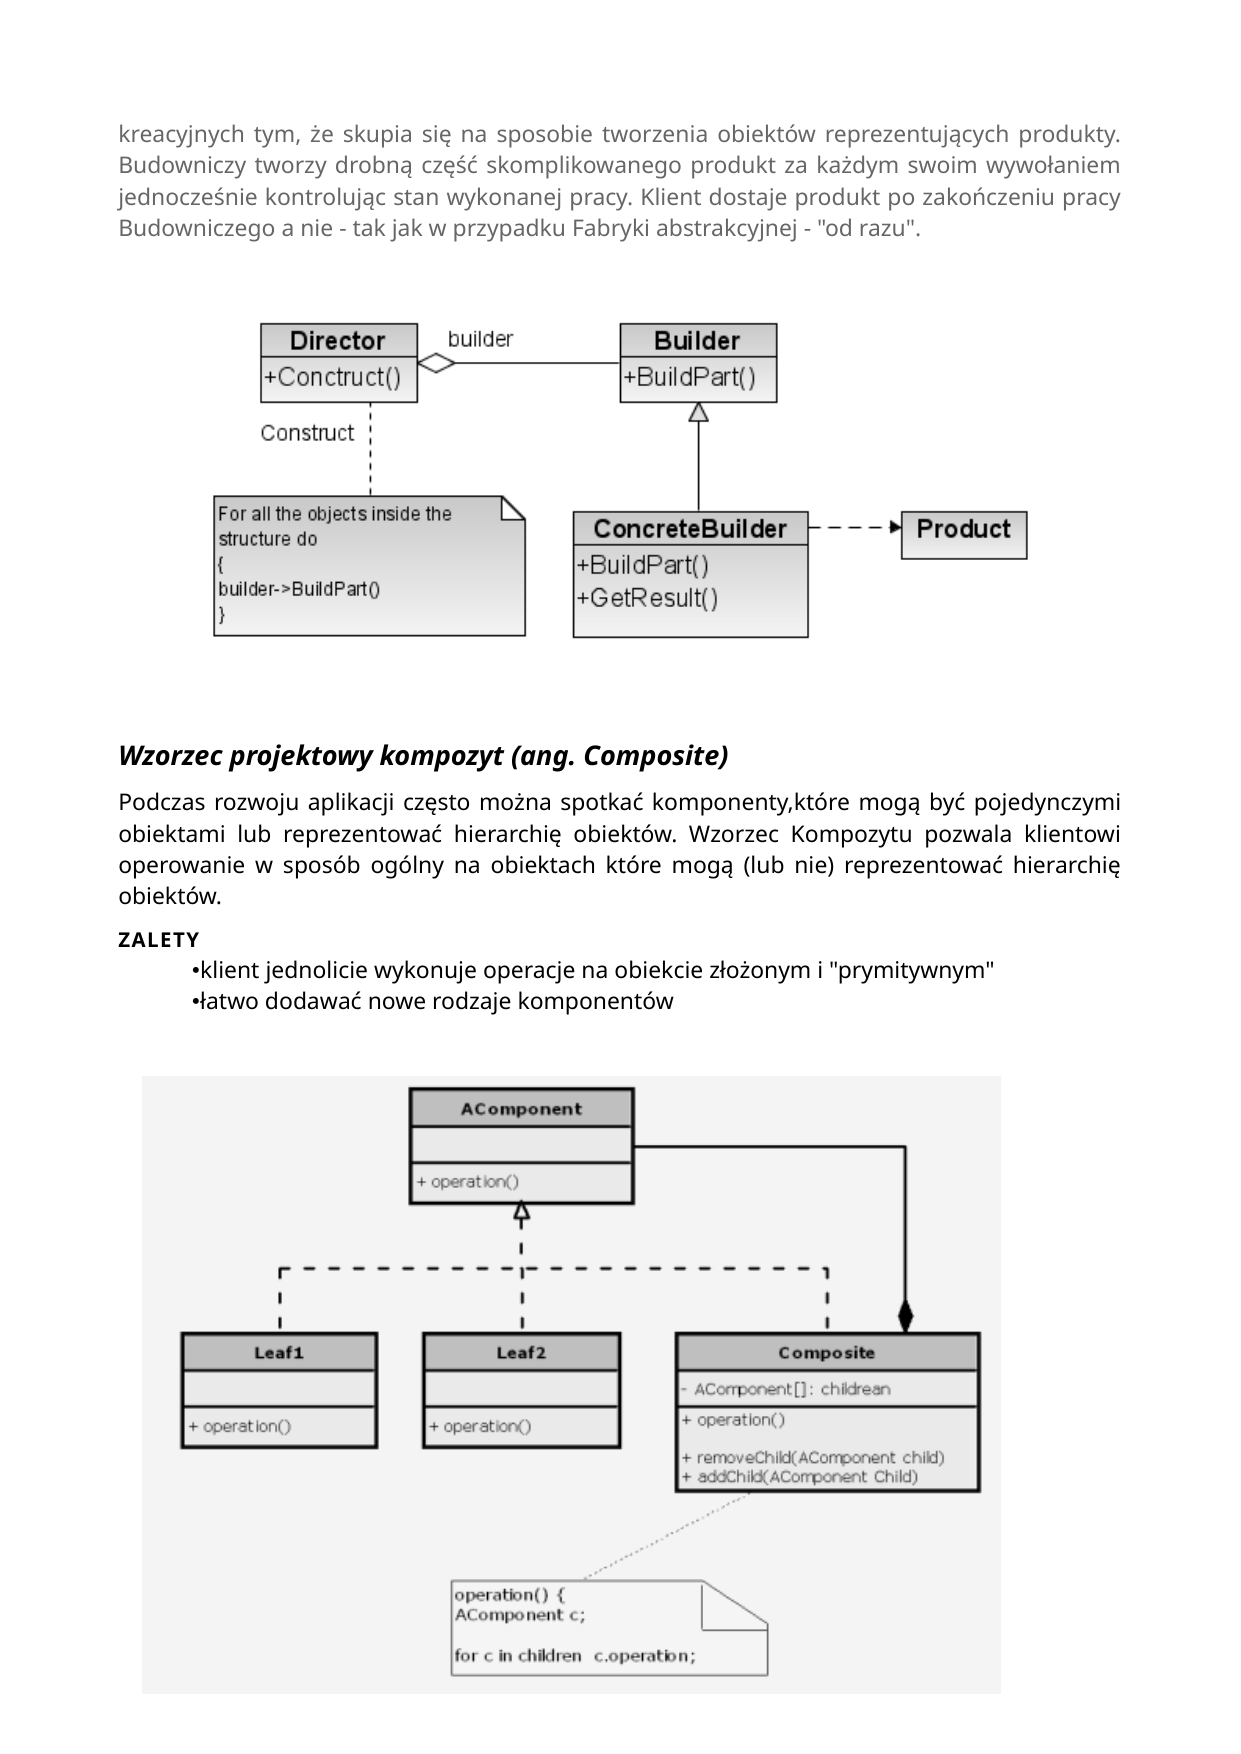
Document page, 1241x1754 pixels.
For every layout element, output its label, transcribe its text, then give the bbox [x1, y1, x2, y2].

picture [141, 1076, 1002, 1694]
list klient jednolicie wykonuje operacje na obiekcie złożonym i "prymitywnym" [118, 953, 1122, 985]
text kreacyjnych tym, że skupia się na sposobie tworzenia obiektów reprezentujących produkty. Budowniczy tworzy drobną część skomplikowanego produkt za każdym swoim wywołaniem jednocześnie kontrolując stan wykonanej pracy. Klient dostaje produkt po zakończeniu pracy Budowniczego a nie - tak jak w przypadku Fabryki abstrakcyjnej - "od razu". [118, 118, 1122, 243]
text Podczas rozwoju aplikacji często można spotkać komponenty,które mogą być pojedynczymi obiektami lub reprezentować hierarchię obiektów. Wzorzec Kompozytu pozwala klientowi operowanie w sposób ogólny na obiektach które mogą (lub nie) reprezentować hierarchię obiektów. [118, 786, 1122, 911]
subtitle ZALETY [118, 926, 1122, 953]
picture [198, 303, 1042, 654]
subtitle Wzorzec projektowy kompozyt (ang. Composite) [118, 737, 1122, 774]
list łatwo dodawać nowe rodzaje komponentów [118, 985, 1122, 1016]
